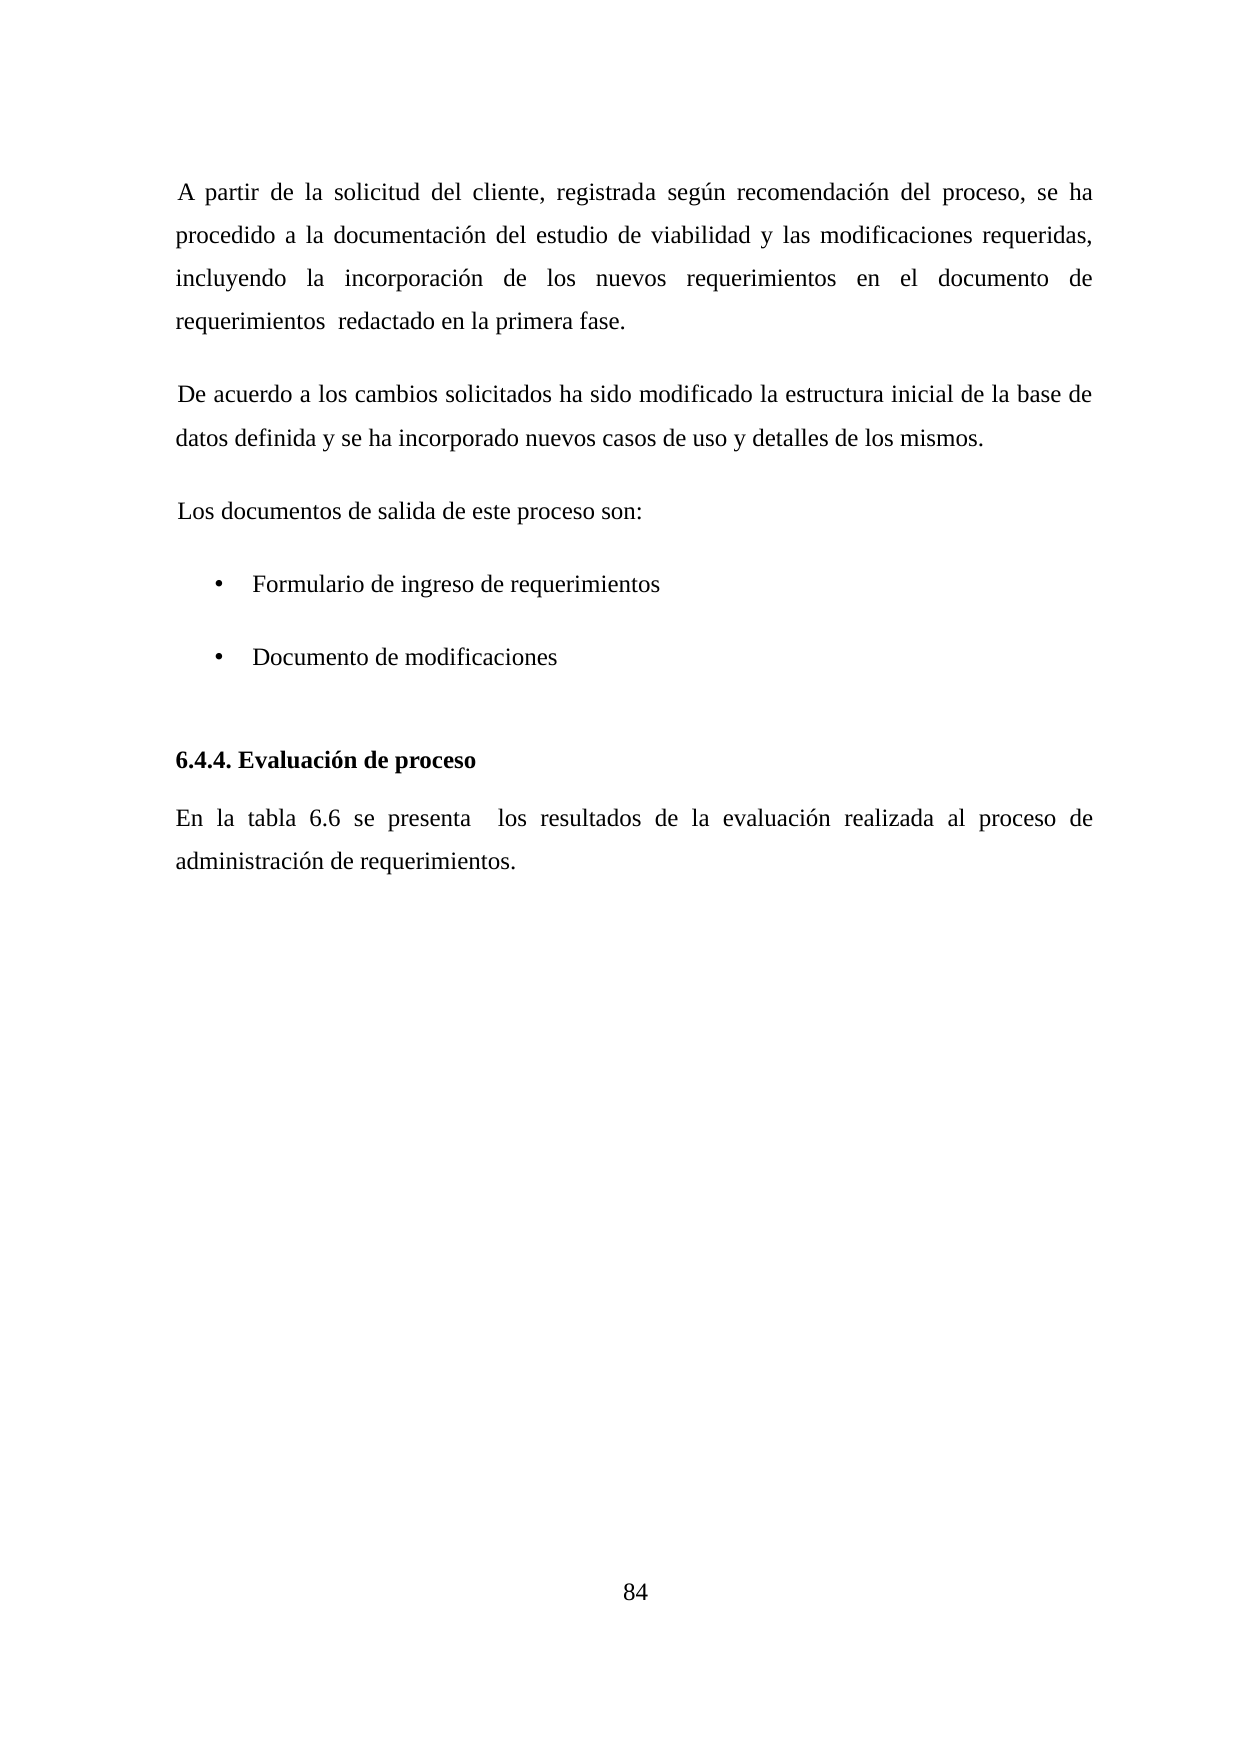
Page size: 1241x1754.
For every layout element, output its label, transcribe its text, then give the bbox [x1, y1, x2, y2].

text Los documentos de salida de este proceso son: [175, 496, 1093, 524]
text A partir de la solicitud del cliente, registrada según recomendación del proceso, se ha procedido a la documentación del estudio de viabilidad y las modificaciones requeridas, incluyendo la incorporación de los nuevos requerimientos en el documento de requerimientos redactado en la primera fase. [175, 177, 1093, 335]
list En la tabla 6.6 se presenta los resultados de la evaluación realizada al proceso de administración de requerimientos. [175, 803, 1093, 875]
list 6.4.4. Evaluación de proceso [175, 745, 1093, 774]
list Formulario de ingreso de requerimientos [214, 569, 1093, 598]
text De acuerdo a los cambios solicitados ha sido modificado la estructura inicial de la base de datos definida y se ha incorporado nuevos casos de uso y detalles de los mismos. [175, 379, 1093, 451]
list Documento de modificaciones [214, 642, 1093, 671]
